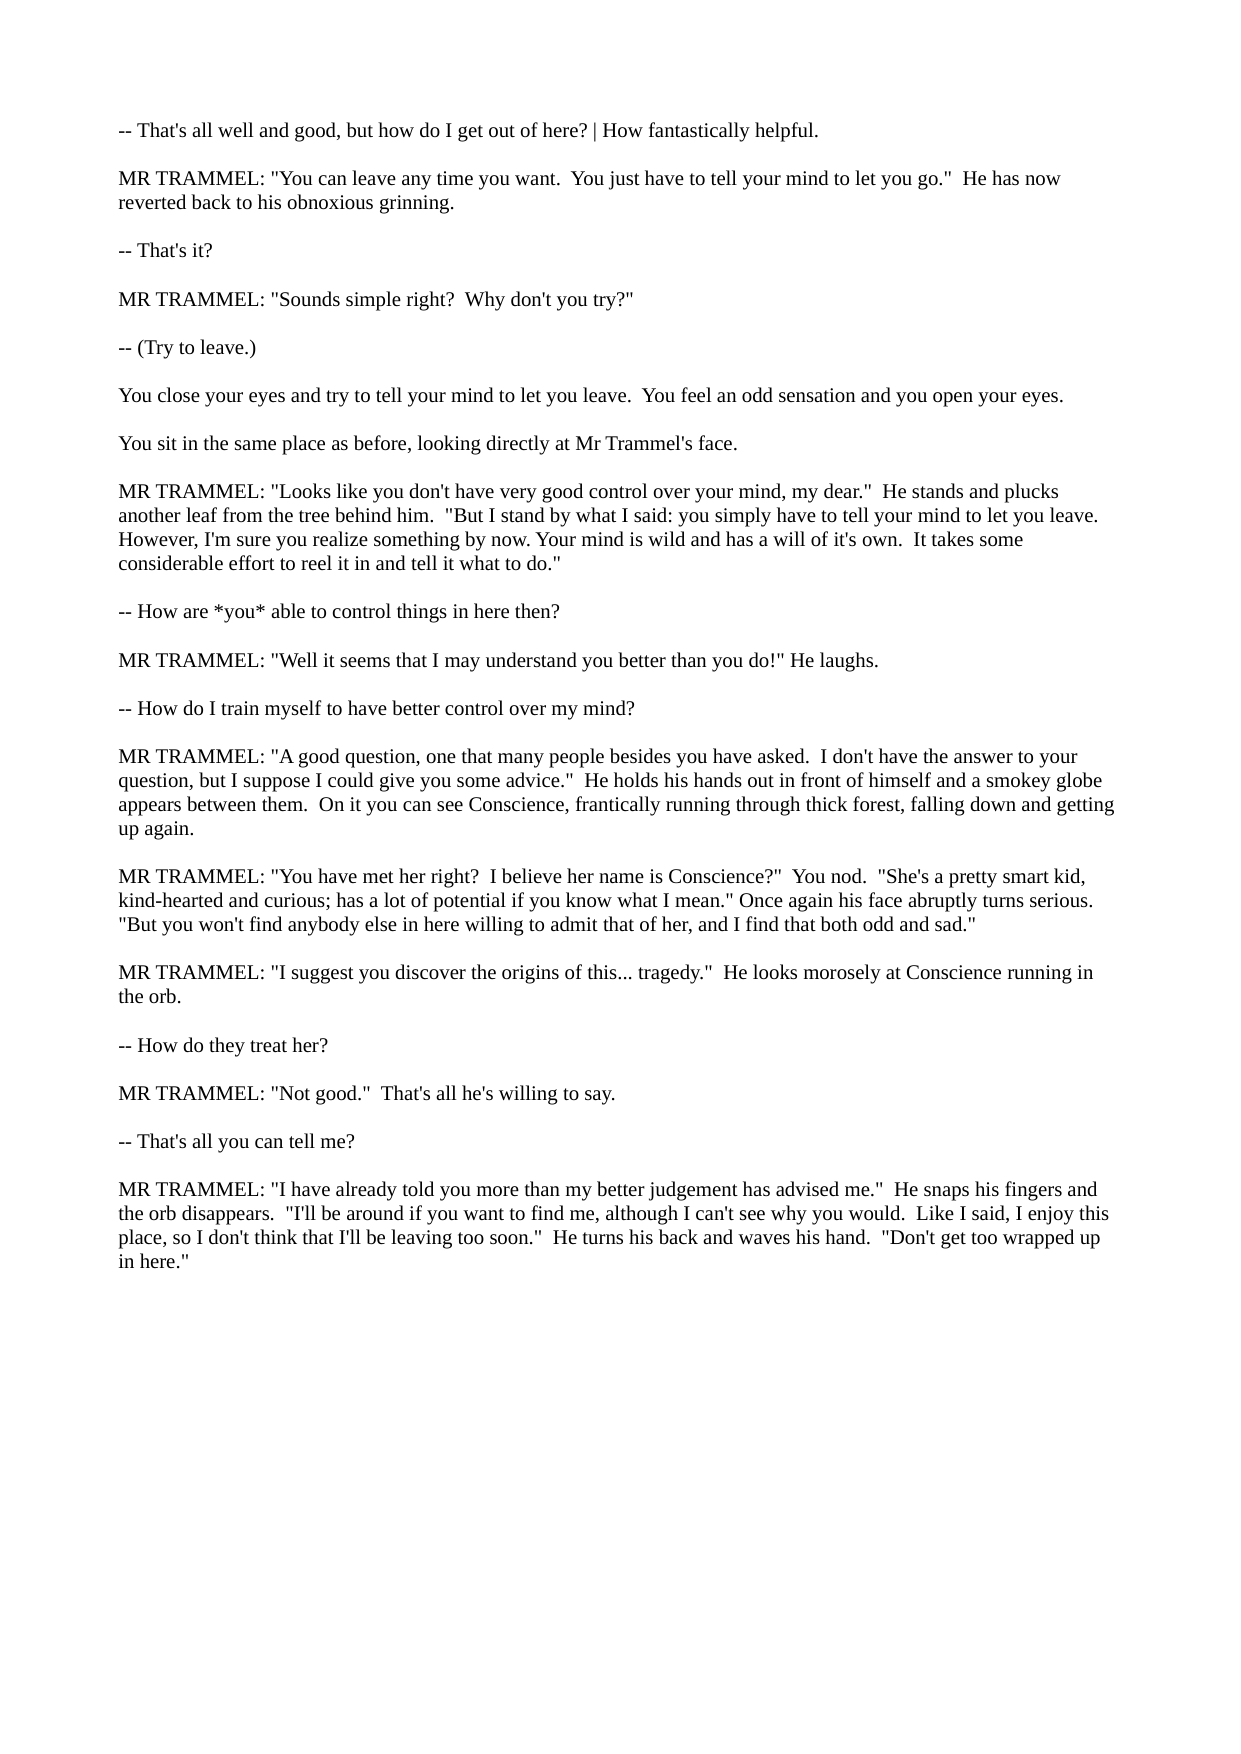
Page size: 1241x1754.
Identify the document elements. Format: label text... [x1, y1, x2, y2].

text MR TRAMMEL: "I have already told you more than my better judgement has advised me." He snaps his fingers and the orb disappears. "I'll be around if you want to find me, although I can't see why you would. Like I said, I enjoy this place, so I don't think that I'll be leaving too soon." He turns his back and waves his hand. "Don't get too wrapped up in here." [118, 1177, 1122, 1273]
text -- That's it? [118, 238, 1122, 262]
text -- That's all you can tell me? [118, 1129, 1122, 1153]
text MR TRAMMEL: "Looks like you don't have very good control over your mind, my dear." He stands and plucks another leaf from the tree behind him. "But I stand by what I said: you simply have to tell your mind to let you leave. However, I'm sure you realize something by now. Your mind is wild and has a will of it's own. It takes some considerable effort to reel it in and tell it what to do." [118, 479, 1122, 575]
text -- How are *you* able to control things in here then? [118, 599, 1122, 623]
text -- That's all well and good, but how do I get out of here? | How fantastically helpful. [118, 118, 1122, 142]
text MR TRAMMEL: "I suggest you discover the origins of this... tragedy." He looks morosely at Conscience running in the orb. [118, 960, 1122, 1008]
text MR TRAMMEL: "You have met her right? I believe her name is Conscience?" You nod. "She's a pretty smart kid, kind-hearted and curious; has a lot of potential if you know what I mean." Once again his face abruptly turns serious. "But you won't find anybody else in here willing to admit that of her, and I find that both odd and sad." [118, 864, 1122, 936]
text MR TRAMMEL: "You can leave any time you want. You just have to tell your mind to let you go." He has now reverted back to his obnoxious grinning. [118, 166, 1122, 214]
text You sit in the same place as before, looking directly at Mr Trammel's face. [118, 431, 1122, 455]
text MR TRAMMEL: "A good question, one that many people besides you have asked. I don't have the answer to your question, but I suppose I could give you some advice." He holds his hands out in front of himself and a smokey globe appears between them. On it you can see Conscience, frantically running through thick forest, falling down and getting up again. [118, 744, 1122, 840]
text -- How do they treat her? [118, 1032, 1122, 1057]
text MR TRAMMEL: "Sounds simple right? Why don't you try?" [118, 287, 1122, 311]
text -- (Try to leave.) [118, 335, 1122, 359]
text You close your eyes and try to tell your mind to let you leave. You feel an odd sensation and you open your eyes. [118, 383, 1122, 407]
text MR TRAMMEL: "Not good." That's all he's willing to say. [118, 1081, 1122, 1105]
text MR TRAMMEL: "Well it seems that I may understand you better than you do!" He laughs. [118, 647, 1122, 672]
text -- How do I train myself to have better control over my mind? [118, 696, 1122, 720]
